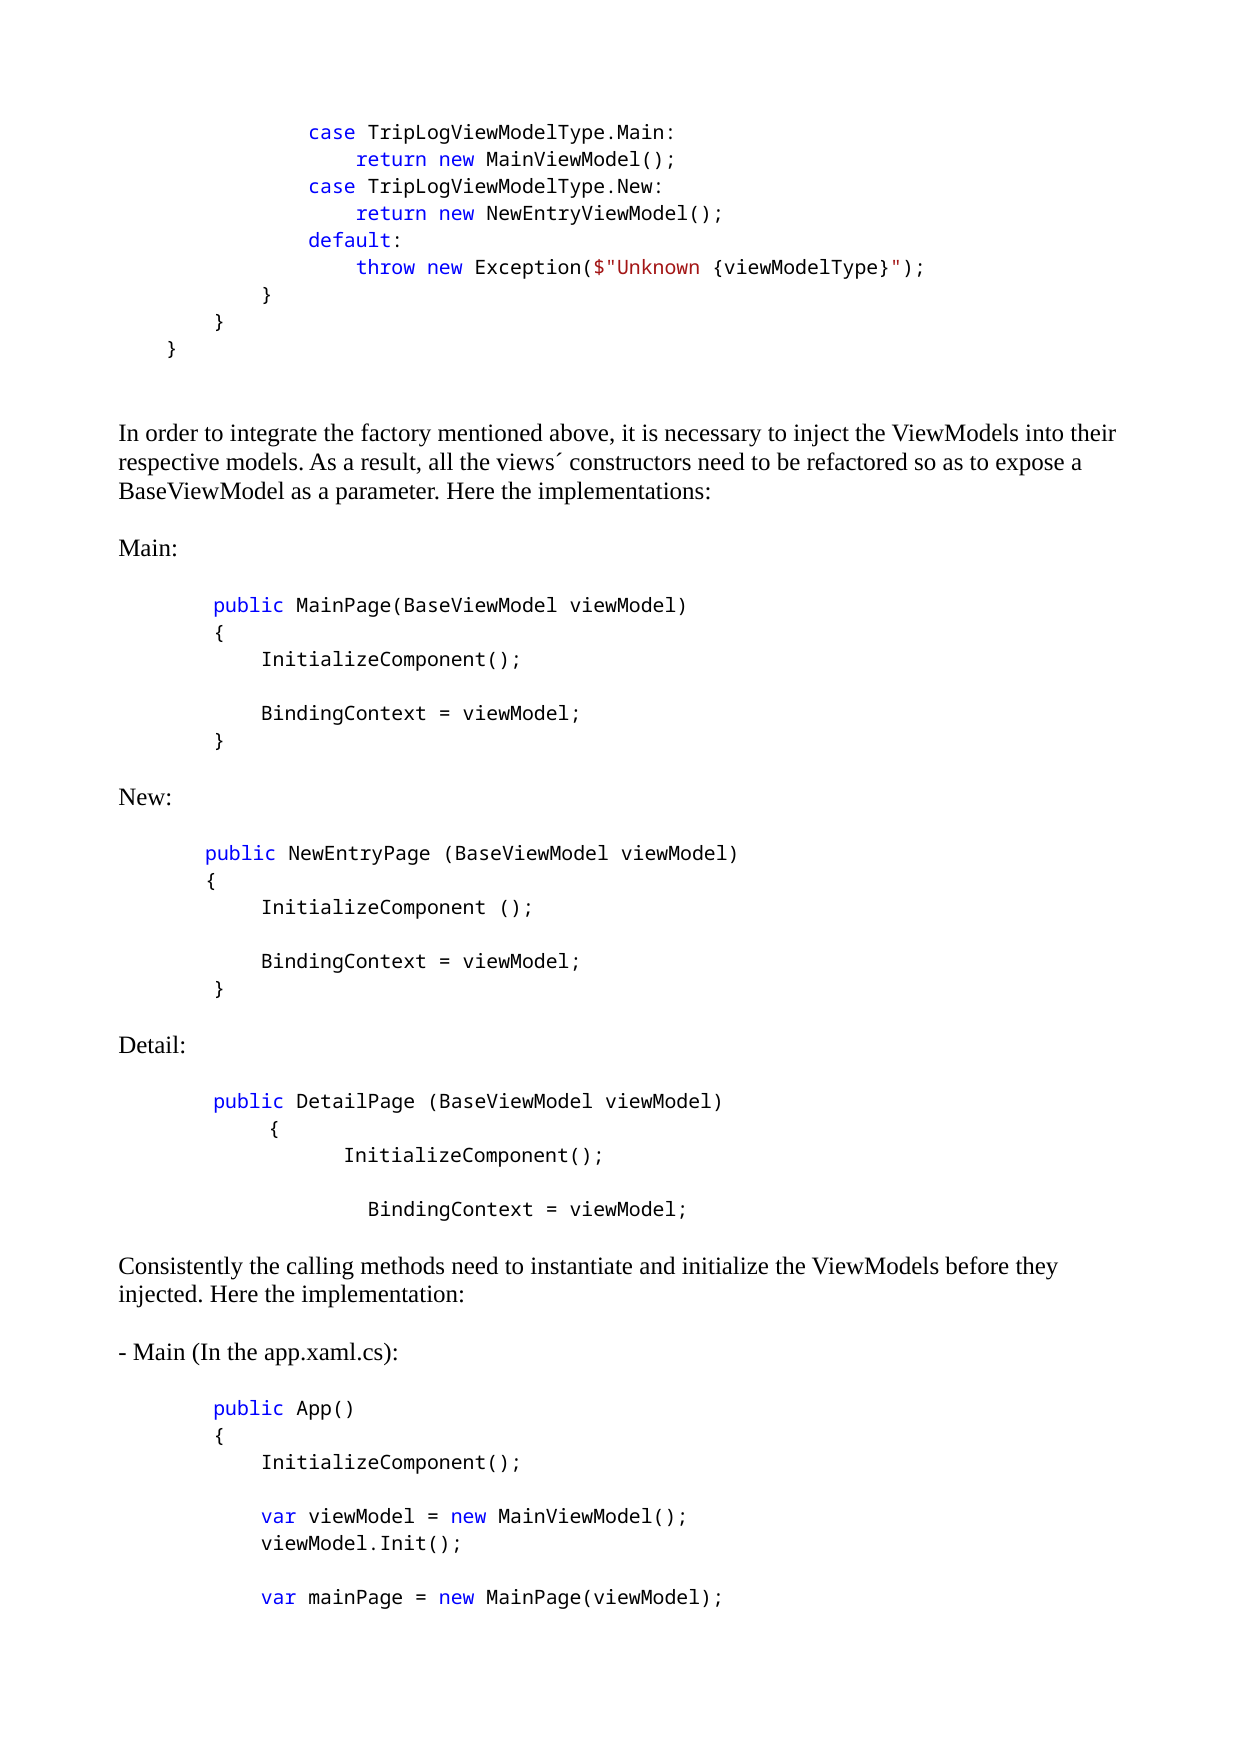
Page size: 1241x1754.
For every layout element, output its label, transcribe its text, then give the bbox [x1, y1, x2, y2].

text case TripLogViewModelType.Main: [118, 118, 1122, 145]
text { [118, 1422, 1122, 1448]
text In order to integrate the factory mentioned above, it is necessary to inject the ViewModels into their respective models. As a result, all the views´ constructors need to be refactored so as to expose a BaseViewModel as a parameter. Here the implementations: [118, 418, 1122, 505]
text InitializeComponent(); [118, 1448, 1122, 1476]
text return new MainViewModel(); [118, 145, 1122, 172]
text var mainPage = new MainPage(viewModel); [118, 1583, 1122, 1610]
text public NewEntryPage (BaseViewModel viewModel) [118, 839, 1122, 866]
text default: [118, 226, 1122, 253]
text } [118, 280, 1122, 307]
text { [118, 1114, 1122, 1141]
text } [118, 334, 1122, 361]
text BindingContext = viewModel; [118, 699, 1122, 726]
text New: [118, 782, 1122, 810]
text public DetailPage (BaseViewModel viewModel) [118, 1087, 1122, 1114]
text InitializeComponent(); [118, 645, 1122, 672]
text Detail: [118, 1030, 1122, 1058]
text Consistently the calling methods need to instantiate and initialize the ViewModels before they injected. Here the implementation: [118, 1251, 1122, 1308]
text var viewModel = new MainViewModel(); [118, 1502, 1122, 1529]
text Main: [118, 533, 1122, 562]
text { [118, 618, 1122, 645]
text } [118, 726, 1122, 753]
text viewModel.Init(); [118, 1529, 1122, 1556]
text throw new Exception($"Unknown {viewModelType}"); [118, 253, 1122, 280]
text InitializeComponent(); [118, 1141, 1122, 1168]
text return new NewEntryViewModel(); [118, 199, 1122, 226]
text { [118, 866, 1122, 893]
text } [118, 974, 1122, 1001]
text - Main (In the app.xaml.cs): [118, 1337, 1122, 1366]
text BindingContext = viewModel; [118, 947, 1122, 974]
text } [118, 307, 1122, 334]
text BindingContext = viewModel; [118, 1195, 1122, 1222]
text InitializeComponent (); [118, 893, 1122, 920]
text public MainPage(BaseViewModel viewModel) [118, 591, 1122, 618]
text case TripLogViewModelType.New: [118, 172, 1122, 199]
text public App() [118, 1394, 1122, 1422]
